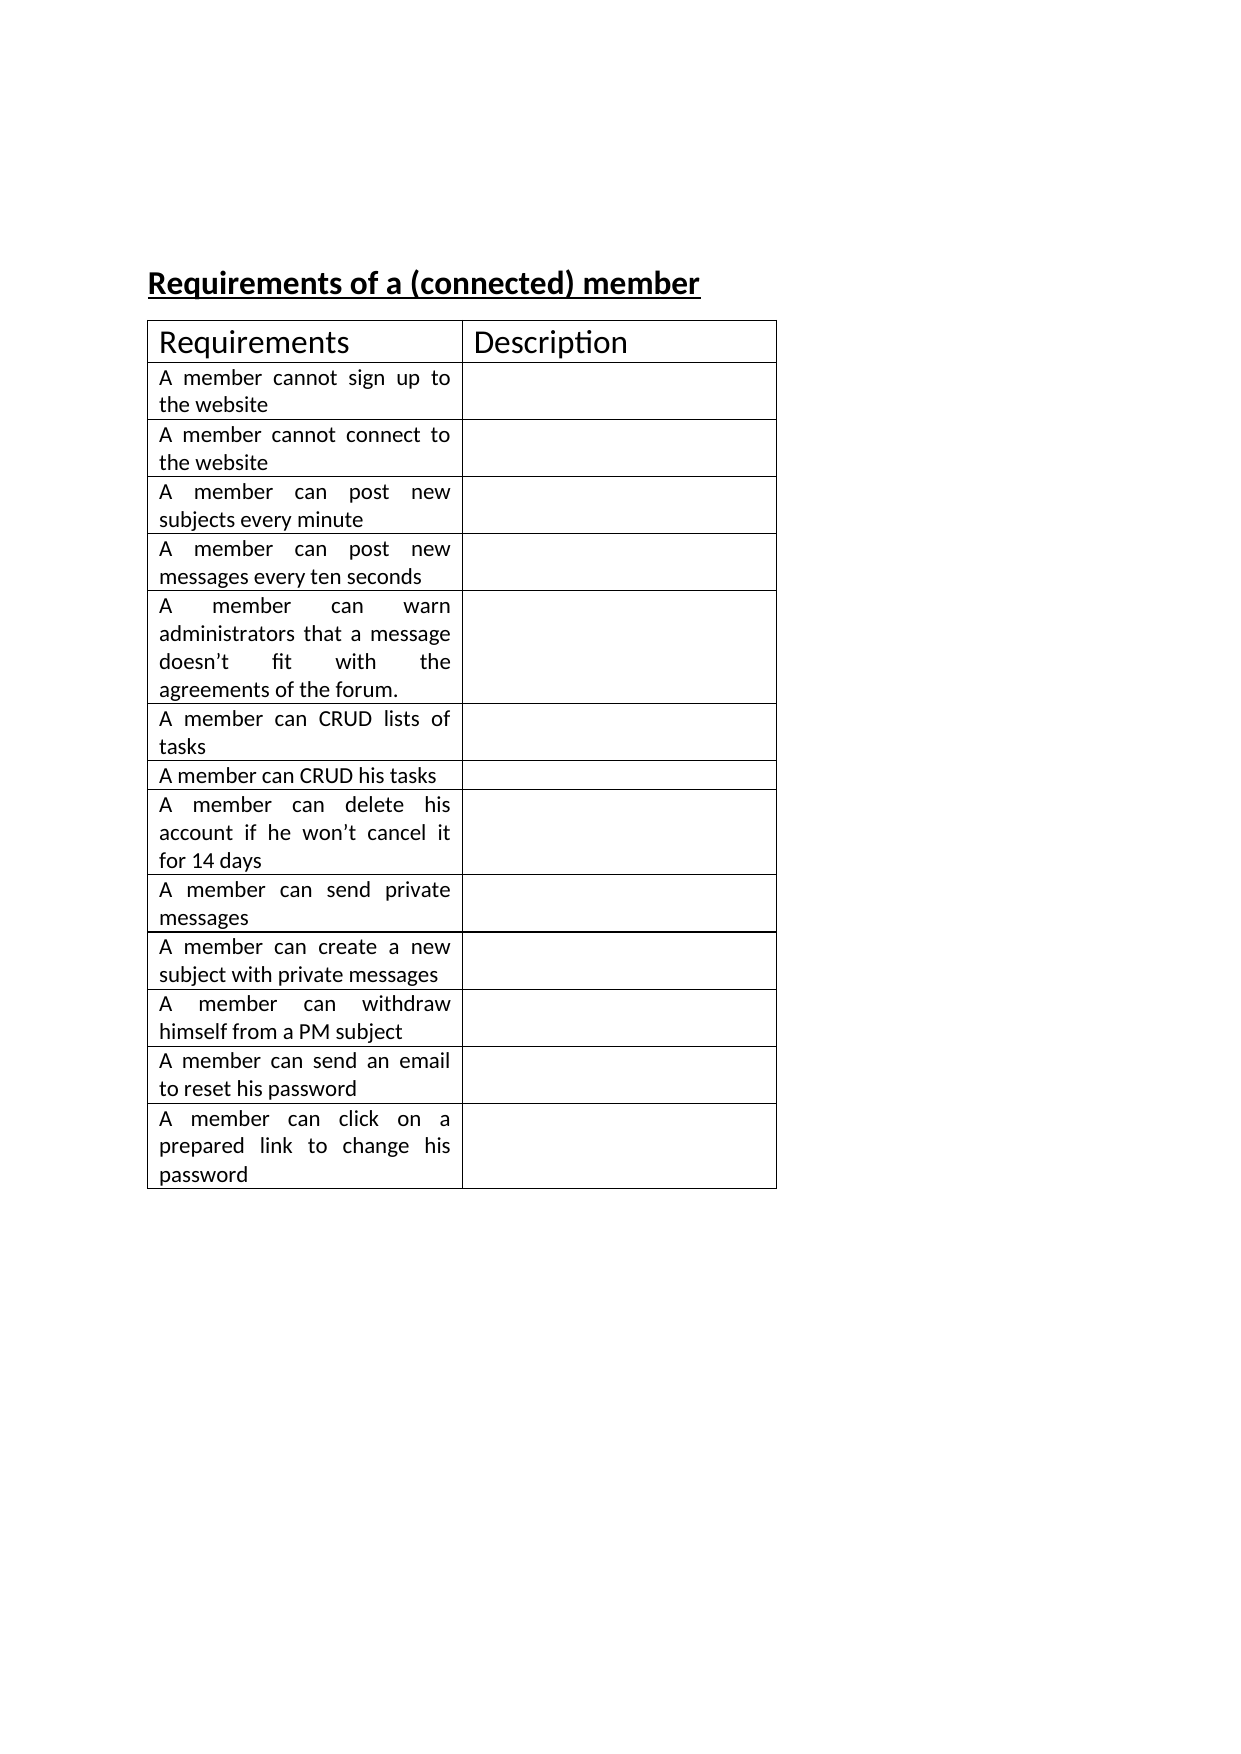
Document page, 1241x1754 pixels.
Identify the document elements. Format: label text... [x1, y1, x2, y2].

table_cell [463, 704, 776, 760]
table_cell A member can post new messages every ten seconds [148, 534, 462, 590]
table_cell A member can create a new subject with private messages [148, 933, 462, 988]
table_cell A member can post new subjects every minute [148, 477, 462, 533]
table_cell [463, 363, 776, 419]
table_cell A member can CRUD his tasks [148, 761, 462, 789]
table_cell [463, 933, 776, 988]
table_cell A member can delete his account if he won’t cancel it for 14 days [148, 790, 462, 874]
table_cell A member can send an email to reset his password [148, 1047, 462, 1103]
text Requirements of a (connected) member [148, 262, 1093, 303]
table_cell A member cannot connect to the website [148, 420, 462, 476]
table_cell [463, 1047, 776, 1103]
table_header Requirements [148, 321, 462, 362]
table_cell [463, 990, 776, 1046]
table_cell [463, 790, 776, 874]
table_cell [463, 591, 776, 703]
table_cell A member can click on a prepared link to change his password [148, 1104, 462, 1188]
table_cell [463, 420, 776, 476]
table_cell [463, 1104, 776, 1188]
table_cell A member can withdraw himself from a PM subject [148, 990, 462, 1046]
table_cell [463, 534, 776, 590]
table_header Description [463, 321, 776, 362]
table_cell [463, 477, 776, 533]
table_cell [463, 875, 776, 931]
table_cell A member can CRUD lists of tasks [148, 704, 462, 760]
table_cell [463, 761, 776, 789]
table_cell A member can send private messages [148, 875, 462, 931]
table_cell A member can warn administrators that a message doesn’t fit with the agreements of the forum. [148, 591, 462, 703]
table_cell A member cannot sign up to the website [148, 363, 462, 419]
